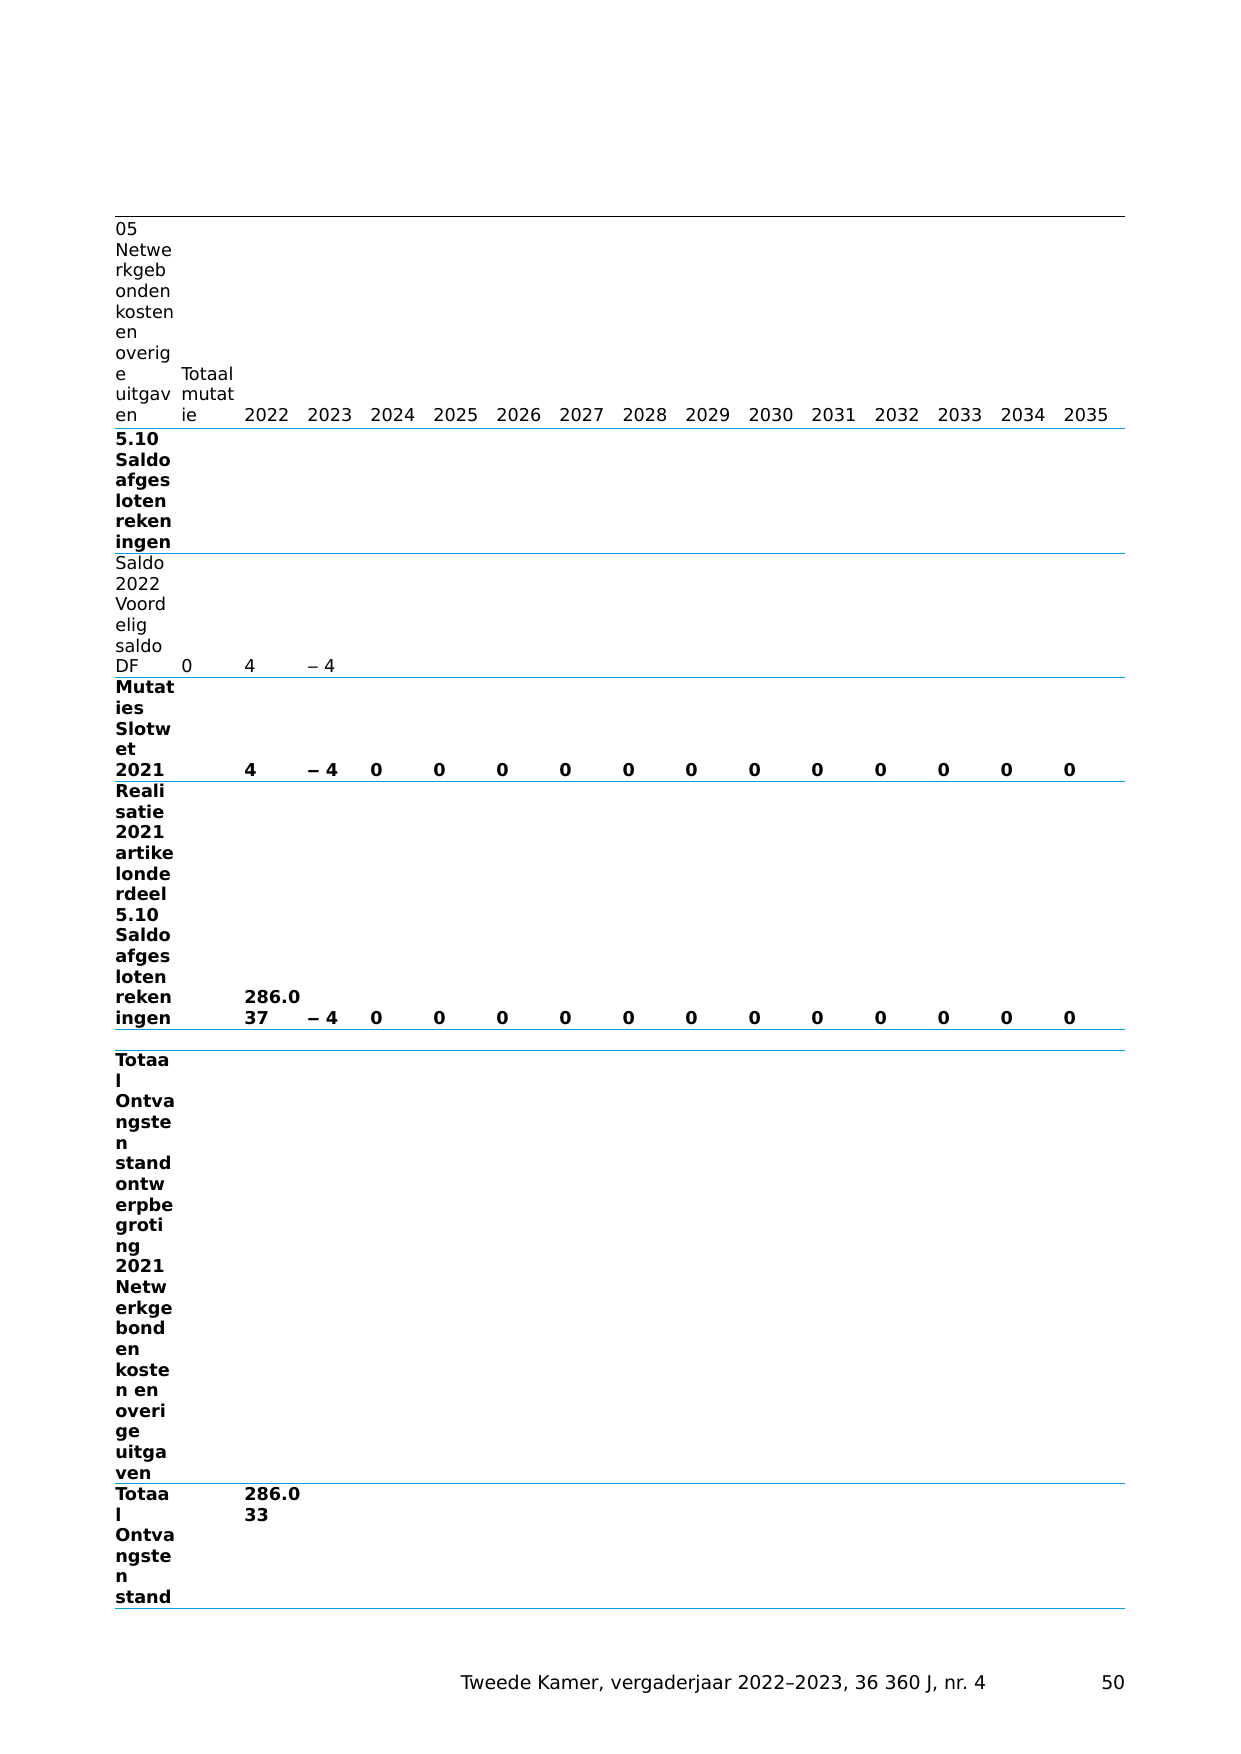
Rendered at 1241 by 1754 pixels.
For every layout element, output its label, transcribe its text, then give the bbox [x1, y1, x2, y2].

table_cell 0 [745, 678, 808, 781]
table_cell [304, 1030, 367, 1050]
table_cell [808, 1030, 871, 1050]
table_cell 0 [808, 678, 871, 781]
table_cell 0 [745, 782, 808, 1028]
table_cell [367, 554, 430, 677]
table_cell [934, 1051, 997, 1483]
table_cell [367, 1051, 430, 1483]
table_cell 0 [808, 782, 871, 1028]
table_cell 2034 [998, 217, 1060, 428]
table_cell 4 [241, 554, 304, 677]
table_cell [556, 1030, 619, 1050]
table_cell [1060, 1030, 1125, 1050]
table_cell 2022 [241, 217, 304, 428]
table_cell [871, 429, 934, 553]
table_cell [871, 1484, 934, 1608]
table_cell 0 [493, 782, 556, 1028]
table_cell [998, 1030, 1060, 1050]
table_cell 05 Netwerkgebonden kosten en overige uitgaven [115, 217, 178, 428]
table_cell [745, 554, 808, 677]
table_cell [178, 429, 241, 553]
table_cell 0 [430, 782, 493, 1028]
table_cell 0 [934, 678, 997, 781]
table_cell Saldo 2022 Voordelig saldo DF [115, 554, 178, 677]
table_cell [682, 1484, 745, 1608]
table_cell [934, 554, 997, 677]
table_cell [1060, 554, 1125, 677]
table_cell 0 [871, 782, 934, 1028]
table_cell [808, 554, 871, 677]
table_cell [430, 1030, 493, 1050]
table_cell [871, 554, 934, 677]
table_cell [998, 429, 1060, 553]
table_cell [682, 1030, 745, 1050]
table_cell [367, 1030, 430, 1050]
table_cell [998, 554, 1060, 677]
table_cell [871, 1051, 934, 1483]
table_cell [619, 1030, 682, 1050]
table_cell 2032 [871, 217, 934, 428]
table_cell [934, 1484, 997, 1608]
table_cell [367, 1484, 430, 1608]
table_cell [556, 1051, 619, 1483]
table_cell [1060, 1051, 1125, 1483]
table_cell [304, 1051, 367, 1483]
table_cell 2031 [808, 217, 871, 428]
table_cell 2027 [556, 217, 619, 428]
table_cell [934, 1030, 997, 1050]
table_cell [808, 1484, 871, 1608]
table_cell [934, 429, 997, 553]
table_cell 0 [934, 782, 997, 1028]
table_cell 0 [682, 782, 745, 1028]
table_cell 0 [1060, 782, 1125, 1028]
table_cell [745, 1484, 808, 1608]
table_cell [493, 1030, 556, 1050]
table_cell Realisatie 2021 artikelonderdeel 5.10 Saldo afgesloten rekeningen [115, 782, 178, 1028]
table_cell [178, 678, 241, 781]
table_cell [493, 1484, 556, 1608]
table_cell 286.033 [241, 1484, 304, 1608]
table_cell [619, 554, 682, 677]
table_cell 5.10 Saldo afgesloten rekeningen [115, 429, 178, 553]
table_cell [493, 554, 556, 677]
table_cell [745, 1051, 808, 1483]
table_cell 2026 [493, 217, 556, 428]
table_cell [619, 1051, 682, 1483]
table_cell [998, 1051, 1060, 1483]
table_cell 0 [367, 678, 430, 781]
table_cell 0 [871, 678, 934, 781]
table_cell 0 [493, 678, 556, 781]
table_cell 0 [556, 678, 619, 781]
table_cell Totaal Ontvangsten stand [115, 1484, 178, 1608]
table_header Tabel 5 Artikel 5 Netwerkgebonden kosten en overige uitgaven [115, 191, 1125, 216]
table_cell 2035 [1060, 217, 1125, 428]
table_cell [115, 1030, 178, 1050]
table_cell 0 [619, 678, 682, 781]
table_cell 4 [241, 678, 304, 781]
table_cell 286.037 [241, 782, 304, 1028]
table_cell [430, 1051, 493, 1483]
table_cell 2033 [934, 217, 997, 428]
table_cell [745, 429, 808, 553]
table_cell 0 [619, 782, 682, 1028]
table_cell 2025 [430, 217, 493, 428]
table_cell [1060, 1484, 1125, 1608]
table_cell [619, 1484, 682, 1608]
table_cell [178, 1051, 241, 1483]
table_cell [304, 1484, 367, 1608]
table_cell [241, 1051, 304, 1483]
table_cell [556, 554, 619, 677]
table_cell 2023 [304, 217, 367, 428]
table_cell [493, 1051, 556, 1483]
table_cell [430, 554, 493, 677]
table_cell [367, 429, 430, 553]
table_cell [745, 1030, 808, 1050]
table_cell [430, 429, 493, 553]
table_cell 0 [430, 678, 493, 781]
table_cell [178, 782, 241, 1028]
table_cell [556, 429, 619, 553]
table_cell [682, 554, 745, 677]
table_cell [998, 1484, 1060, 1608]
table_cell [493, 429, 556, 553]
table_cell 0 [178, 554, 241, 677]
table_cell 0 [682, 678, 745, 781]
table_cell 0 [556, 782, 619, 1028]
table_cell Totaal mutatie [178, 217, 241, 428]
table_cell 2024 [367, 217, 430, 428]
table_cell [808, 429, 871, 553]
table_cell [430, 1484, 493, 1608]
table_cell 0 [998, 678, 1060, 781]
table_cell ‒ 4 [304, 554, 367, 677]
table_cell [241, 429, 304, 553]
table_cell 2029 [682, 217, 745, 428]
table_cell Totaal Ontvangsten stand ontwerpbegroting 2021 Netwerkgebonden kosten en overige uitgaven [115, 1051, 178, 1483]
table_cell [241, 1030, 304, 1050]
table_cell ‒ 4 [304, 782, 367, 1028]
table_cell Mutaties Slotwet 2021 [115, 678, 178, 781]
table_cell [304, 429, 367, 553]
table_cell [682, 429, 745, 553]
table_cell [619, 429, 682, 553]
table_cell 2030 [745, 217, 808, 428]
table_cell [178, 1484, 241, 1608]
table_cell [871, 1030, 934, 1050]
table_cell [1060, 429, 1125, 553]
table_cell [178, 1030, 241, 1050]
table_cell 2028 [619, 217, 682, 428]
table_cell [556, 1484, 619, 1608]
table_cell 0 [1060, 678, 1125, 781]
table_cell 0 [998, 782, 1060, 1028]
table_cell ‒ 4 [304, 678, 367, 781]
table_cell [808, 1051, 871, 1483]
table_cell [682, 1051, 745, 1483]
table_cell 0 [367, 782, 430, 1028]
